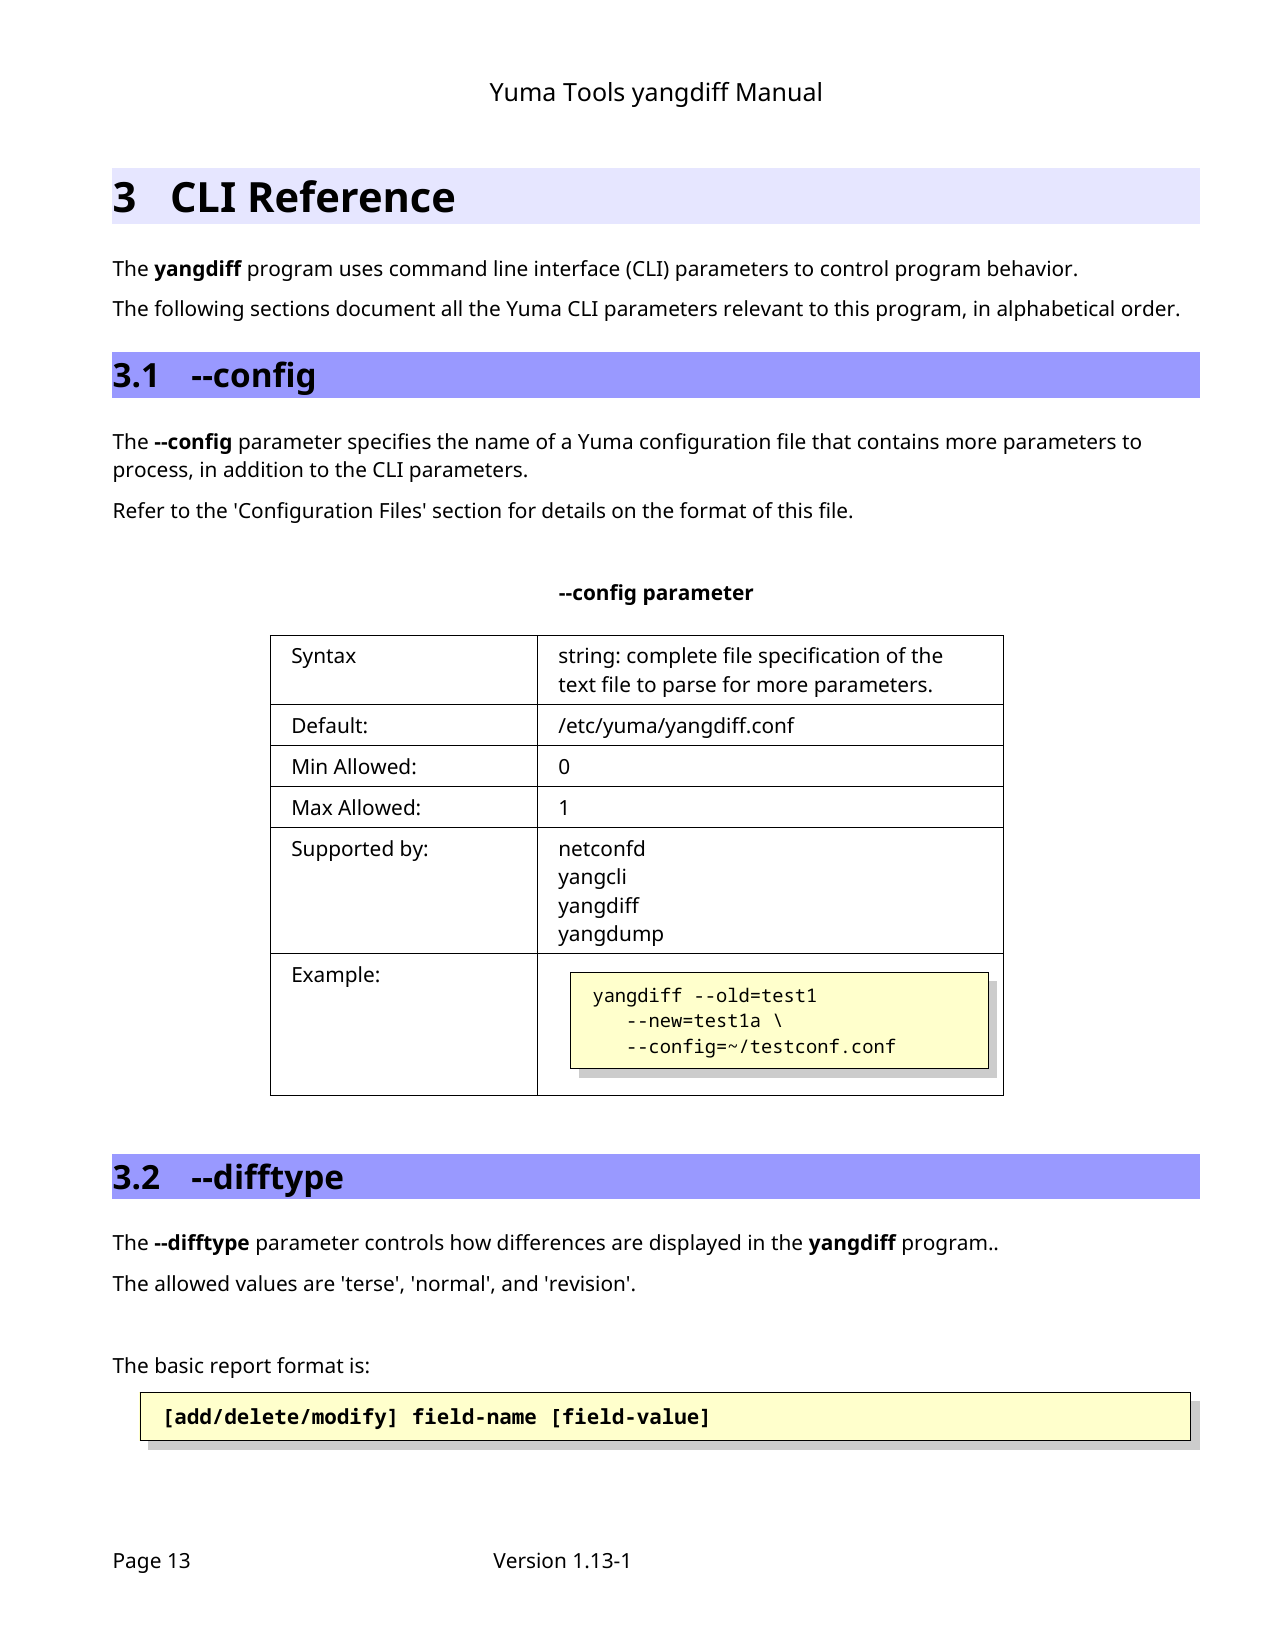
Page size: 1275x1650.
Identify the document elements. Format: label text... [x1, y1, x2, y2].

text Refer to the 'Configuration Files' section for details on the format of this file. [112, 496, 1200, 524]
table_cell Max Allowed: [271, 787, 537, 827]
table_header Syntax [271, 636, 537, 704]
text The basic report format is: [112, 1351, 1200, 1380]
subtitle --config [112, 352, 1200, 398]
text The yangdiff program uses command line interface (CLI) parameters to control program behavior. [112, 254, 1200, 282]
table_header string: complete file specification of the text file to parse for more parameters. [538, 636, 1003, 704]
text The allowed values are 'terse', 'normal', and 'revision'. [112, 1269, 1200, 1298]
table_cell netconfd yangcli yangdiff yangdump [538, 828, 1003, 953]
subtitle --difftype [112, 1154, 1200, 1199]
table_cell Example: [271, 954, 537, 1095]
table_cell yangdiff --old=test1 --new=test1a \ --config=~/testconf.conf [538, 954, 1003, 1095]
text The --config parameter specifies the name of a Yuma configuration file that contains more parameters to process, in addition to the CLI parameters. [112, 427, 1200, 484]
subtitle CLI Reference [112, 168, 1200, 224]
text The --difftype parameter controls how differences are displayed in the yangdiff program.. [112, 1228, 1200, 1257]
table_cell Default: [271, 705, 537, 745]
text The following sections document all the Yuma CLI parameters relevant to this program, in alphabetical order. [112, 294, 1200, 323]
subtitle --config parameter [127, 578, 1185, 606]
table_cell Supported by: [271, 828, 537, 953]
table_cell 0 [538, 746, 1003, 786]
text [add/delete/modify] field-name [field-value] [141, 1393, 1190, 1440]
table_cell /etc/yuma/yangdiff.conf [538, 705, 1003, 745]
table_cell 1 [538, 787, 1003, 827]
table_cell Min Allowed: [271, 746, 537, 786]
